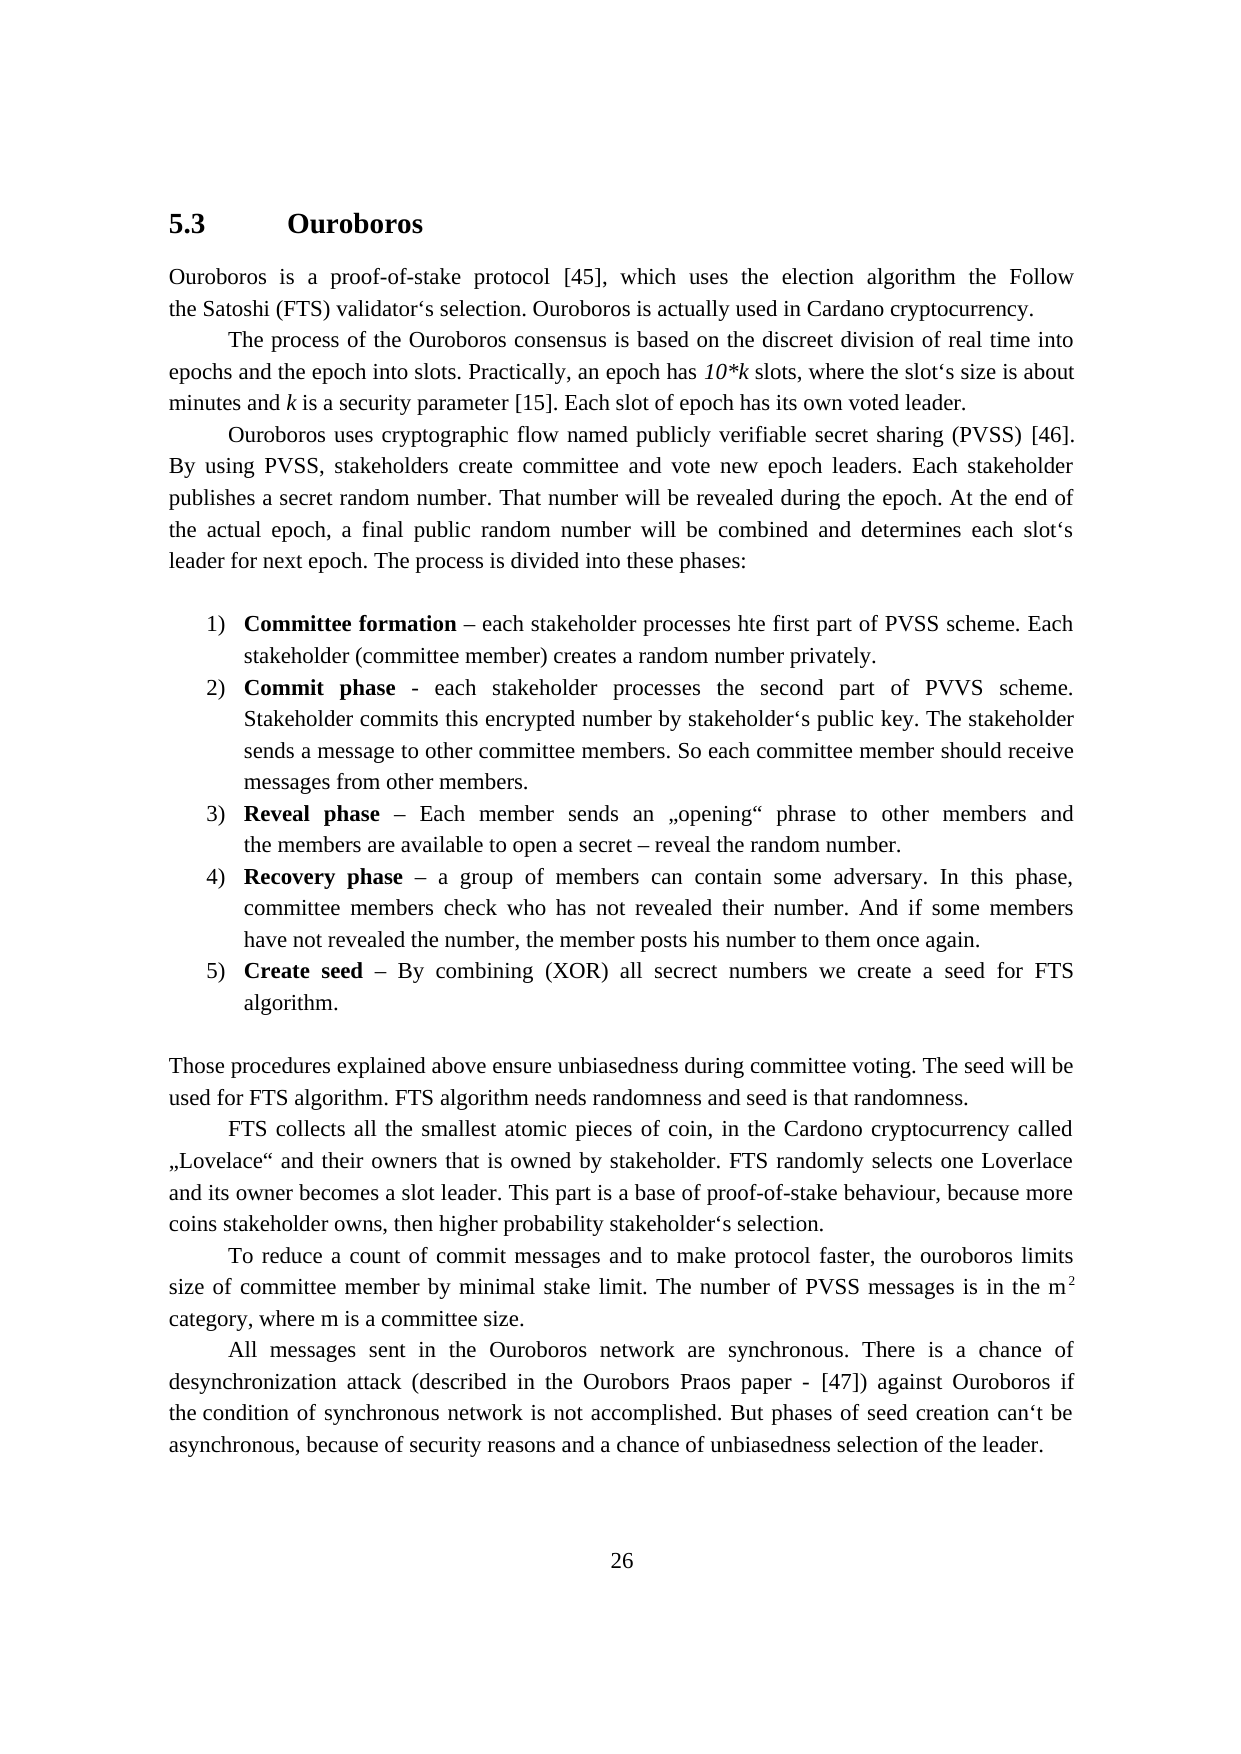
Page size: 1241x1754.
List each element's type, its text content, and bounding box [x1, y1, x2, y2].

text Ouroboros is a proof-of-stake protocol [45], which uses the election algorithm the Follow the Satoshi (FTS) validator‘s selection. Ouroboros is actually used in Cardano cryptocurrency. [169, 263, 1075, 321]
text Those procedures explained above ensure unbiasedness during committee voting. The seed will be used for FTS algorithm. FTS algorithm needs randomness and seed is that randomness. [169, 1052, 1075, 1110]
subtitle Ouroboros [169, 207, 1075, 240]
text The process of the Ouroboros consensus is based on the discreet division of real time into epochs and the epoch into slots. Practically, an epoch has 10*k slots, where the slot‘s size is about minutes and k is a security parameter [15]. Each slot of epoch has its own voted leader. [169, 326, 1075, 416]
list Committee formation – each stakeholder processes hte first part of PVSS scheme. Each stakeholder (committee member) creates a random number privately. [206, 610, 1075, 668]
text Ouroboros uses cryptographic flow named publicly verifiable secret sharing (PVSS) [46]. By using PVSS, stakeholders create committee and vote new epoch leaders. Each stakeholder publishes a secret random number. That number will be revealed during the epoch. At the end of the actual epoch, a final public random number will be combined and determines each slot‘s leader for next epoch. The process is divided into these phases: [169, 421, 1075, 574]
list Reveal phase – Each member sends an „opening“ phrase to other members and the members are available to open a secret – reveal the random number. [206, 800, 1075, 858]
list Commit phase - each stakeholder processes the second part of PVVS scheme. Stakeholder commits this encrypted number by stakeholder‘s public key. The stakeholder sends a message to other committee members. So each committee member should receive messages from other members. [206, 673, 1075, 794]
list Create seed – By combining (XOR) all secrect numbers we create a seed for FTS algorithm. [206, 958, 1075, 1016]
list Recovery phase – a group of members can contain some adversary. In this phase, committee members check who has not revealed their number. And if some members have not revealed the number, the member posts his number to them once again. [206, 863, 1075, 952]
text FTS collects all the smallest atomic pieces of coin, in the Cardono cryptocurrency called „Lovelace“ and their owners that is owned by stakeholder. FTS randomly selects one Loverlace and its owner becomes a slot leader. This part is a base of proof-of-stake behaviour, because more coins stakeholder owns, then higher probability stakeholder‘s selection. [169, 1115, 1075, 1236]
text All messages sent in the Ouroboros network are synchronous. There is a chance of desynchronization attack (described in the Ourobors Praos paper - [47]) against Ouroboros if the condition of synchronous network is not accomplished. But phases of seed creation can‘t be asynchronous, because of security reasons and a chance of unbiasedness selection of the leader. [169, 1336, 1075, 1457]
text To reduce a count of commit messages and to make protocol faster, the ouroboros limits size of committee member by minimal stake limit. The number of PVSS messages is in the m2 category, where m is a committee size. [169, 1242, 1075, 1331]
